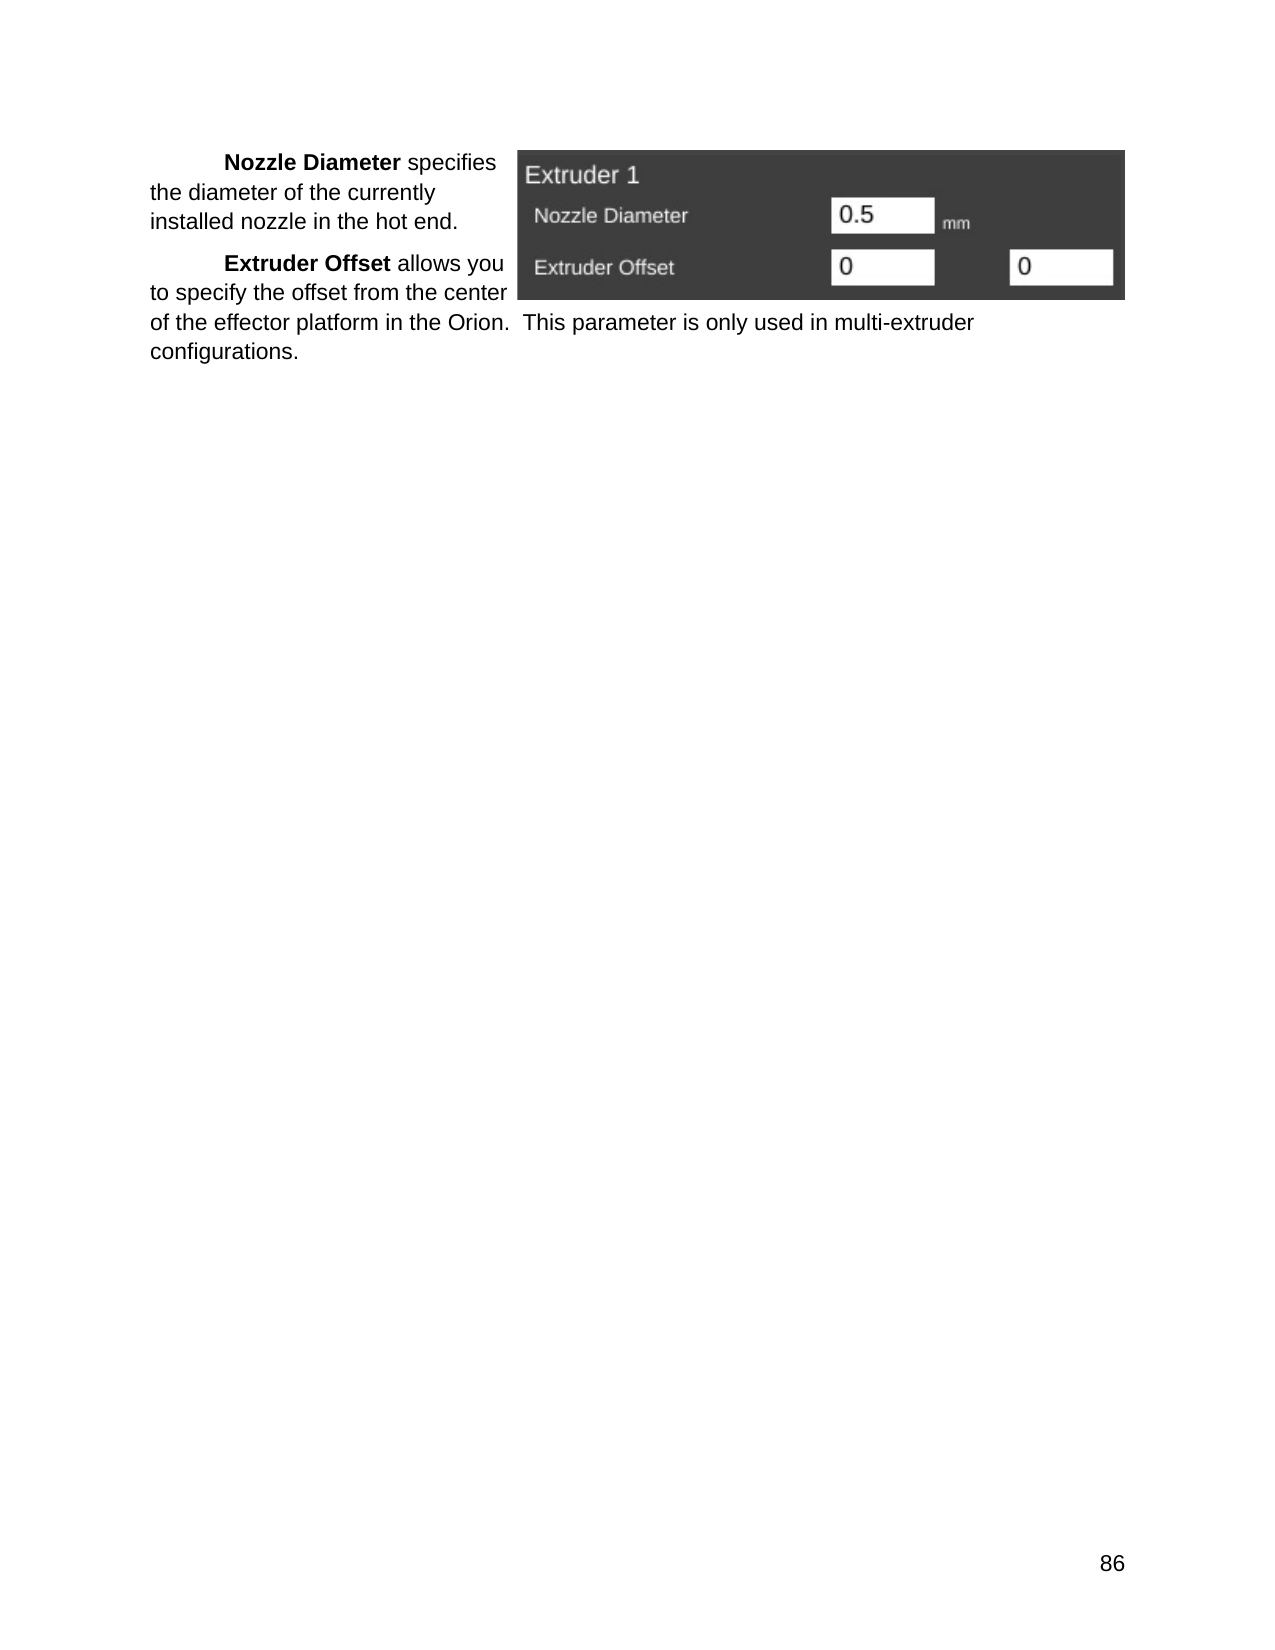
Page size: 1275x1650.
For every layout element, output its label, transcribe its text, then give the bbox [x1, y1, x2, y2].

picture [517, 150, 1125, 300]
text Extruder Offset allows you to specify the offset from the center of the effector platform in the Orion. This parameter is only used in multi-extruder configurations. [150, 251, 1125, 364]
text Nozzle Diameter specifies the diameter of the currently installed nozzle in the hot end. [150, 150, 517, 234]
